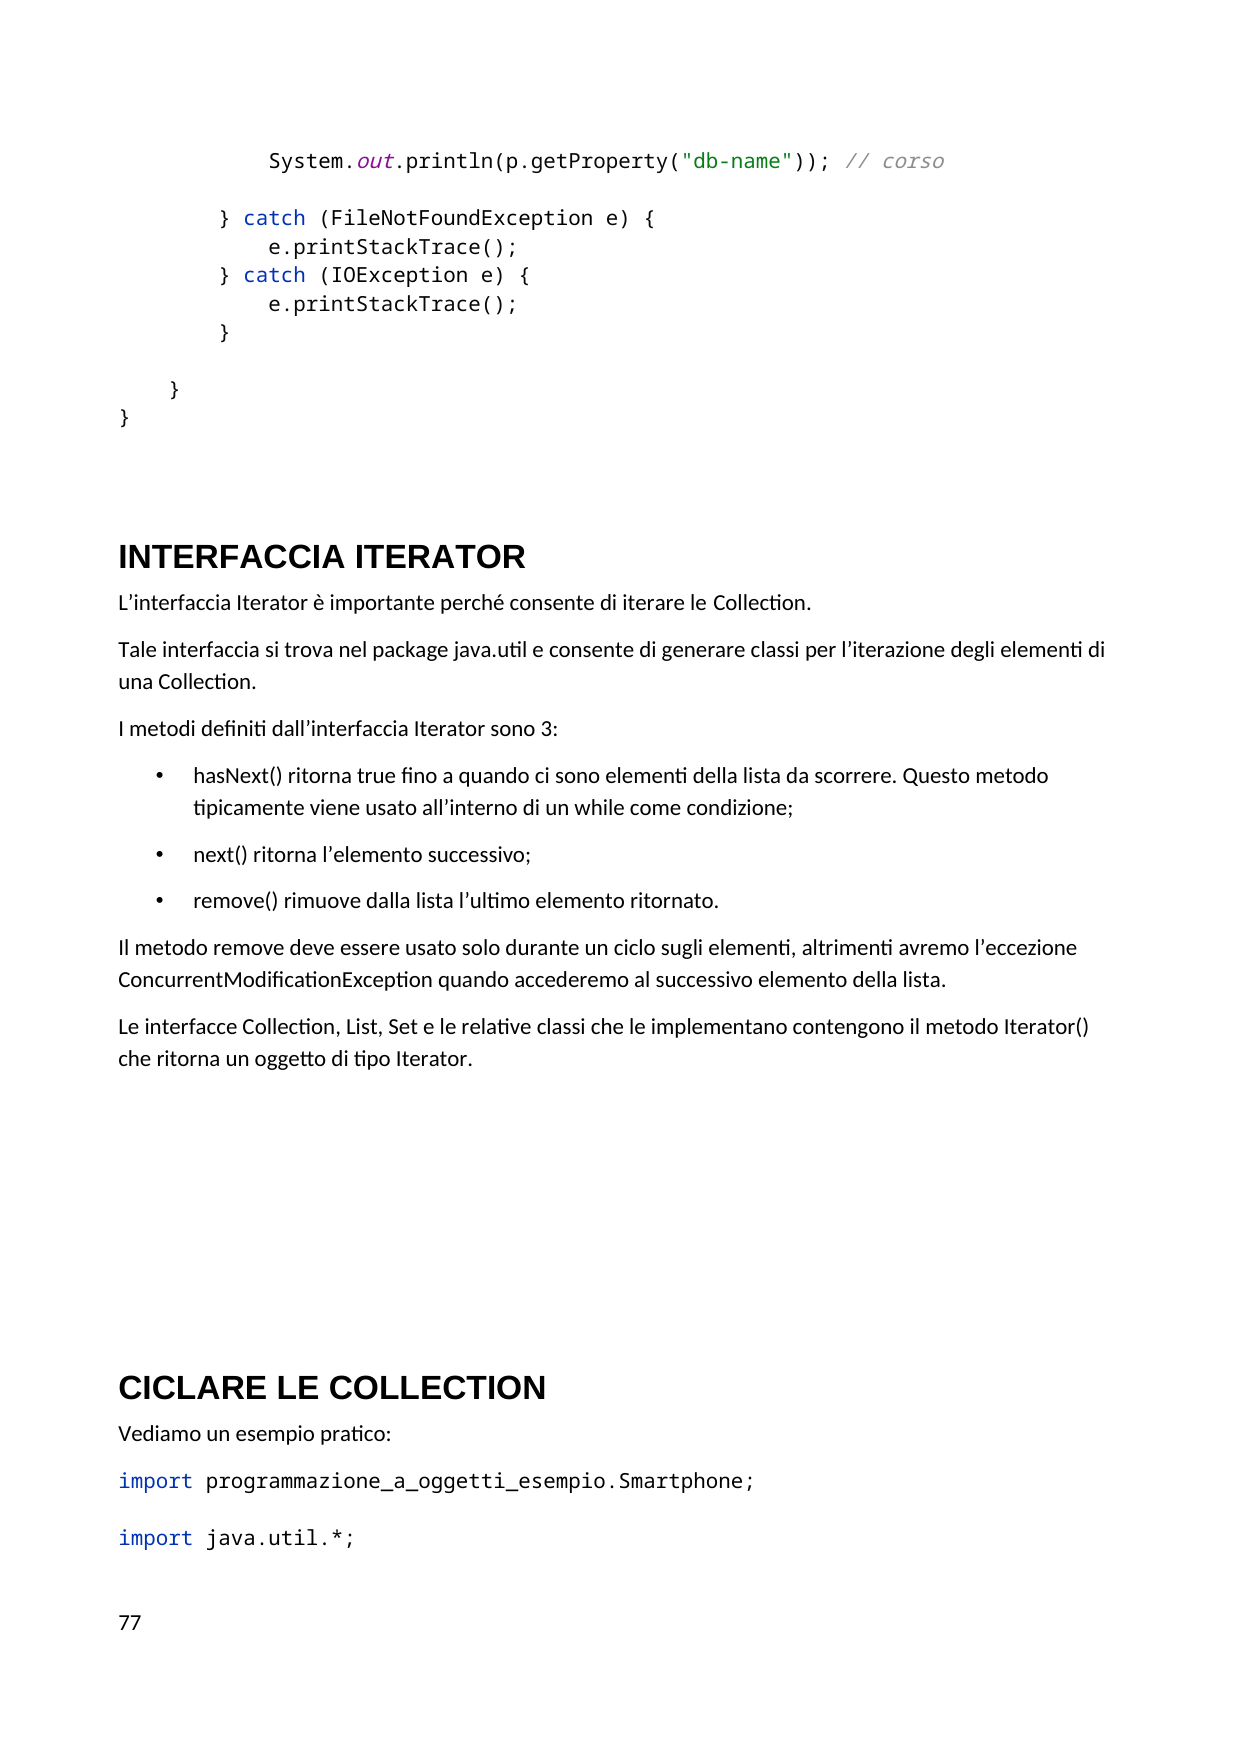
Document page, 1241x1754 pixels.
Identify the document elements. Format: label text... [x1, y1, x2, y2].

subtitle CICLARE LE COLLECTION [118, 1368, 1122, 1407]
text Il metodo remove deve essere usato solo durante un ciclo sugli elementi, altrimenti avremo l’eccezione ConcurrentModificationException quando accederemo al successivo elemento della lista. [118, 933, 1122, 993]
text System.out.println(p.getProperty("db-name")); // corso } catch (FileNotFoundException e) { e.printStackTrace(); } catch (IOException e) { e.printStackTrace(); } } } [118, 118, 1122, 459]
text I metodi definiti dall’interfaccia Iterator sono 3: [118, 714, 1122, 742]
text Tale interfaccia si trova nel package java.util e consente di generare classi per l’iterazione degli elementi di una Collection. [118, 635, 1122, 695]
text import programmazione_a_oggetti_esempio.Smartphone; import java.util.*; [118, 1466, 1122, 1551]
text Le interfacce Collection, List, Set e le relative classi che le implementano contengono il metodo Iterator() che ritorna un oggetto di tipo Iterator. [118, 1012, 1122, 1072]
text Vediamo un esempio pratico: [118, 1419, 1122, 1447]
subtitle INTERFACCIA ITERATOR [118, 537, 1122, 576]
list next() ritorna l’elemento successivo; [156, 840, 1122, 868]
text L’interfaccia Iterator è importante perché consente di iterare le Collection. [118, 588, 1122, 616]
list remove() rimuove dalla lista l’ultimo elemento ritornato. [156, 886, 1122, 914]
list hasNext() ritorna true fino a quando ci sono elementi della lista da scorrere. Questo metodo tipicamente viene usato all’interno di un while come condizione; [156, 761, 1122, 821]
